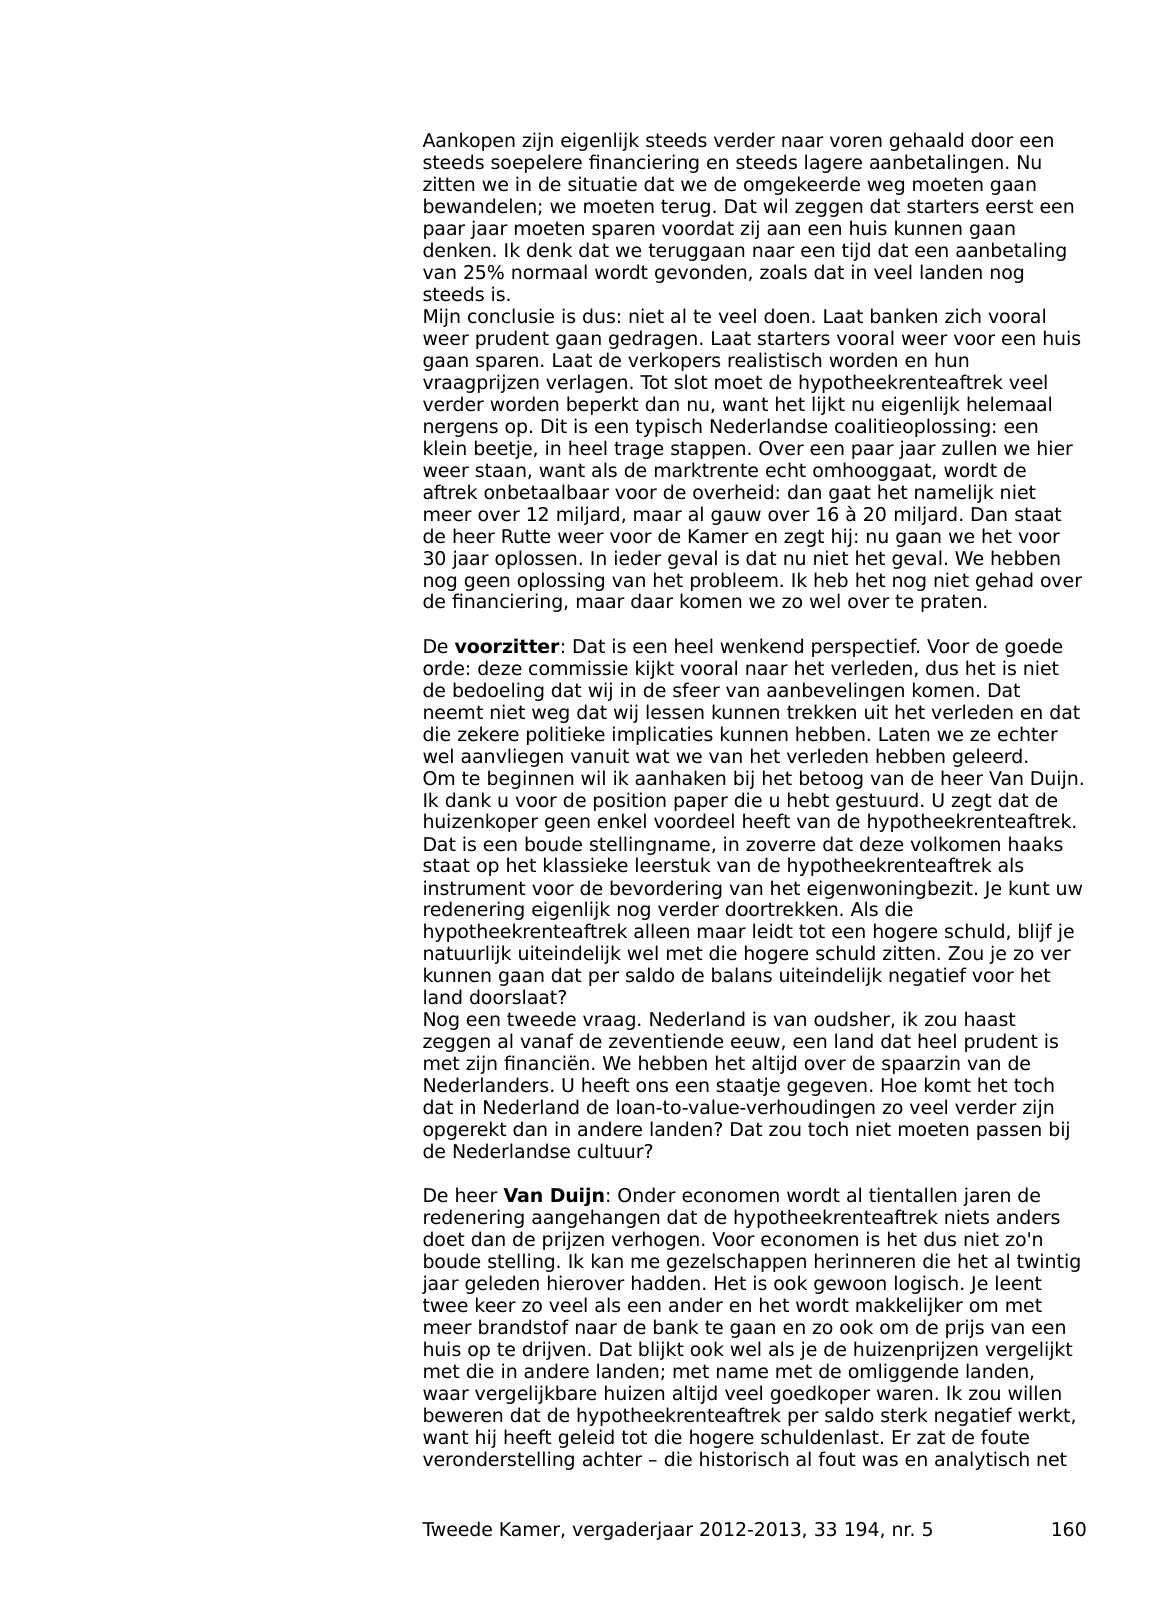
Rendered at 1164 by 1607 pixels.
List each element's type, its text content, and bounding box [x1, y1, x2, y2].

text Nog een tweede vraag. Nederland is van oudsher, ik zou haast zeggen al vanaf de zeventiende eeuw, een land dat heel prudent is met zijn financiën. We hebben het altijd over de spaarzin van de Nederlanders. U heeft ons een staatje gegeven. Hoe komt het toch dat in Nederland de loan-to-value-verhoudingen zo veel verder zijn opgerekt dan in andere landen? Dat zou toch niet moeten passen bij de Nederlandse cultuur? [422, 1009, 1087, 1163]
text Mijn conclusie is dus: niet al te veel doen. Laat banken zich vooral weer prudent gaan gedragen. Laat starters vooral weer voor een huis gaan sparen. Laat de verkopers realistisch worden en hun vraagprijzen verlagen. Tot slot moet de hypotheekrenteaftrek veel verder worden beperkt dan nu, want het lijkt nu eigenlijk helemaal nergens op. Dit is een typisch Nederlandse coalitieoplossing: een klein beetje, in heel trage stappen. Over een paar jaar zullen we hier weer staan, want als de marktrente echt omhooggaat, wordt de aftrek onbetaalbaar voor de overheid: dan gaat het namelijk niet meer over 12 miljard, maar al gauw over 16 à 20 miljard. Dan staat de heer Rutte weer voor de Kamer en zegt hij: nu gaan we het voor 30 jaar oplossen. In ieder geval is dat nu niet het geval. We hebben nog geen oplossing van het probleem. Ik heb het nog niet gehad over de financiering, maar daar komen we zo wel over te praten. [422, 306, 1087, 613]
text Om te beginnen wil ik aanhaken bij het betoog van de heer Van Duijn. Ik dank u voor de position paper die u hebt gestuurd. U zegt dat de huizenkoper geen enkel voordeel heeft van de hypotheekrenteaftrek. Dat is een boude stellingname, in zoverre dat deze volkomen haaks staat op het klassieke leerstuk van de hypotheekrenteaftrek als instrument voor de bevordering van het eigenwoningbezit. Je kunt uw redenering eigenlijk nog verder doortrekken. Als die hypotheekrenteaftrek alleen maar leidt tot een hogere schuld, blijf je natuurlijk uiteindelijk wel met die hogere schuld zitten. Zou je zo ver kunnen gaan dat per saldo de balans uiteindelijk negatief voor het land doorslaat? [422, 767, 1087, 1009]
text Aankopen zijn eigenlijk steeds verder naar voren gehaald door een steeds soepelere financiering en steeds lagere aanbetalingen. Nu zitten we in de situatie dat we de omgekeerde weg moeten gaan bewandelen; we moeten terug. Dat wil zeggen dat starters eerst een paar jaar moeten sparen voordat zij aan een huis kunnen gaan denken. Ik denk dat we teruggaan naar een tijd dat een aanbetaling van 25% normaal wordt gevonden, zoals dat in veel landen nog steeds is. [422, 130, 1087, 306]
text De heer Van Duijn: Onder economen wordt al tientallen jaren de redenering aangehangen dat de hypotheekrenteaftrek niets anders doet dan de prijzen verhogen. Voor economen is het dus niet zo'n boude stelling. Ik kan me gezelschappen herinneren die het al twintig jaar geleden hierover hadden. Het is ook gewoon logisch. Je leent twee keer zo veel als een ander en het wordt makkelijker om met meer brandstof naar de bank te gaan en zo ook om de prijs van een huis op te drijven. Dat blijkt ook wel als je de huizenprijzen vergelijkt met die in andere landen; met name met de omliggende landen, waar vergelijkbare huizen altijd veel goedkoper waren. Ik zou willen beweren dat de hypotheekrenteaftrek per saldo sterk negatief werkt, want hij heeft geleid tot die hogere schuldenlast. Er zat de foute veronderstelling achter – die historisch al fout was en analytisch net [422, 1185, 1087, 1471]
text De voorzitter: Dat is een heel wenkend perspectief. Voor de goede orde: deze commissie kijkt vooral naar het verleden, dus het is niet de bedoeling dat wij in de sfeer van aanbevelingen komen. Dat neemt niet weg dat wij lessen kunnen trekken uit het verleden en dat die zekere politieke implicaties kunnen hebben. Laten we ze echter wel aanvliegen vanuit wat we van het verleden hebben geleerd. [422, 636, 1087, 767]
